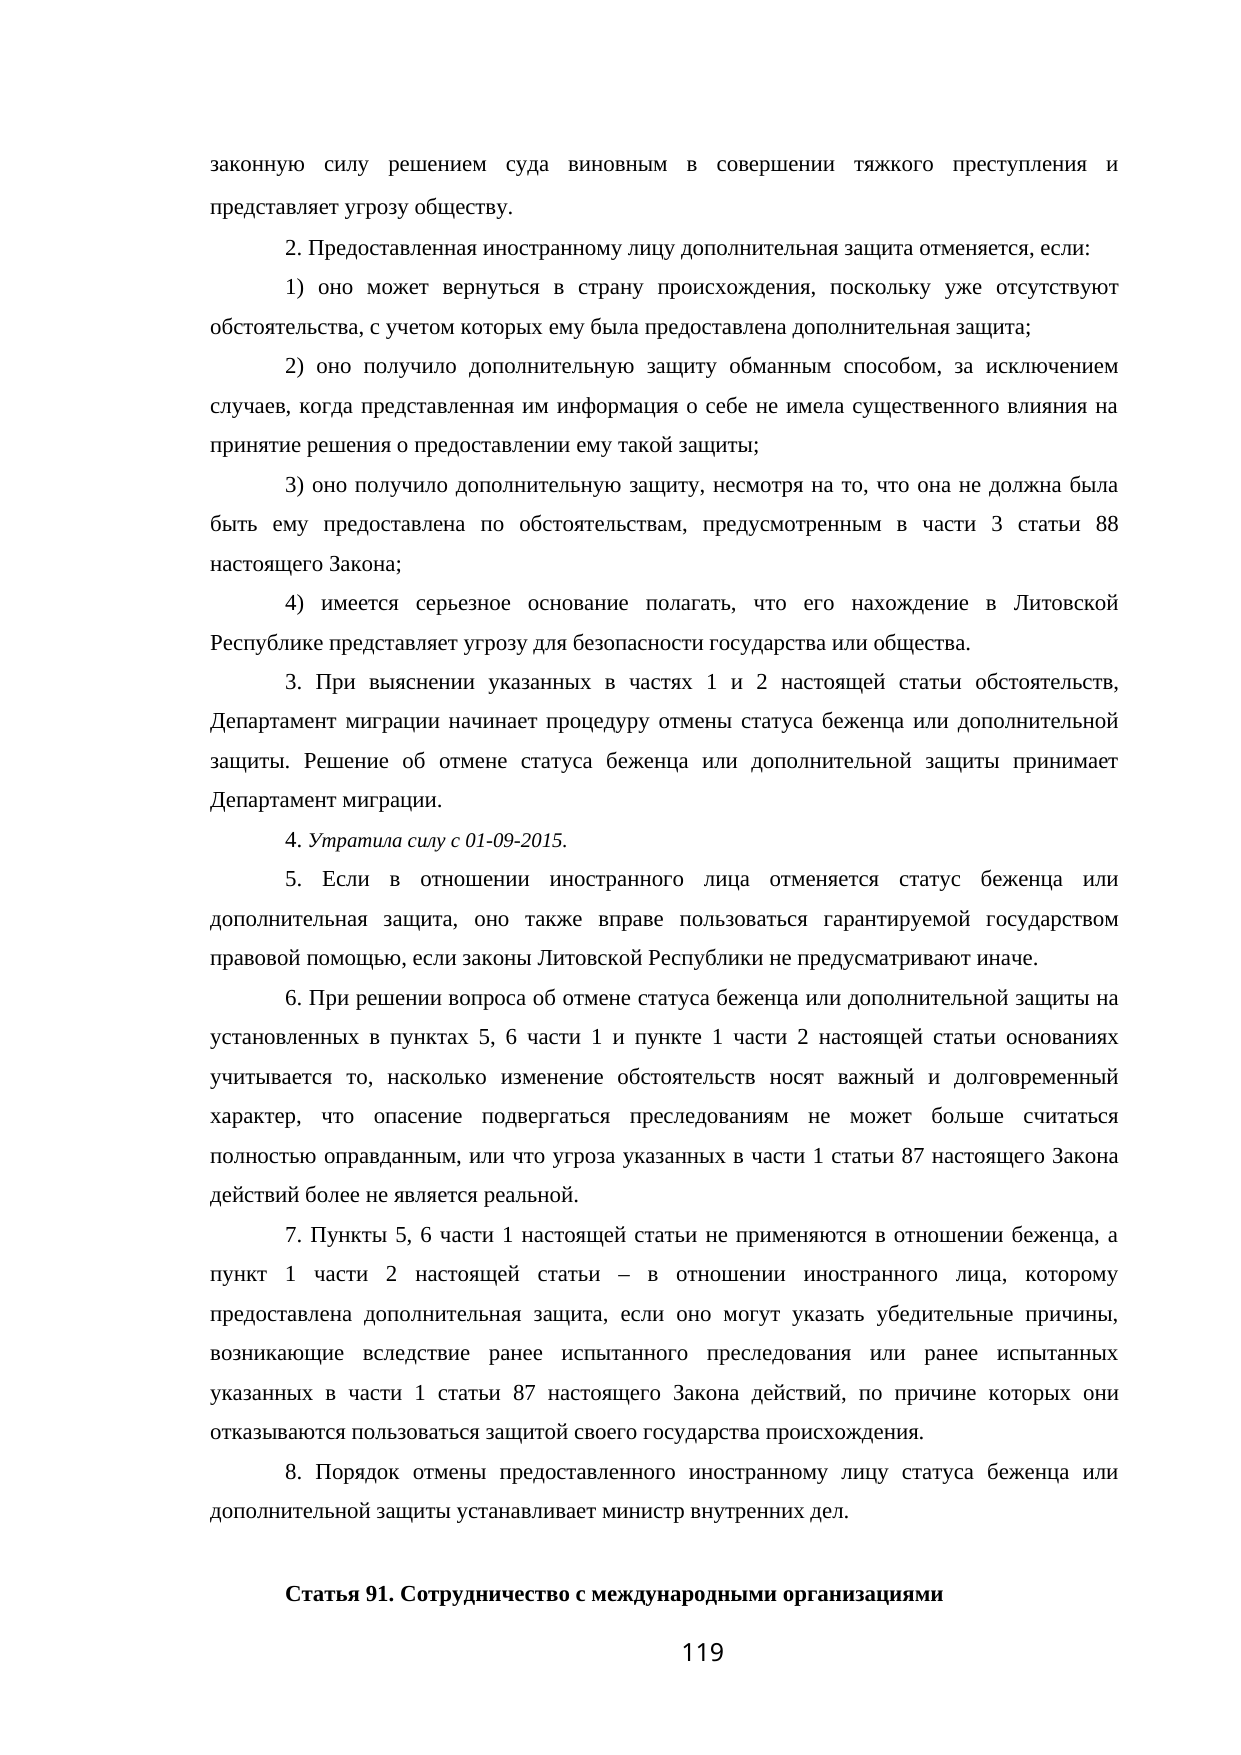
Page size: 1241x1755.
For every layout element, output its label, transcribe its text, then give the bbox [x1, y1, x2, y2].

text 4. Утратила силу с 01-09-2015. [210, 826, 1120, 852]
text 2) оно получило дополнительную защиту обманным способом, за исключением случаев, когда представленная им информация о себе не имела существенного влияния на принятие решения о предоставлении ему такой защиты; [210, 352, 1120, 458]
text Статья 91. Сотрудничество с международными организациями [210, 1580, 1120, 1606]
text 5. Если в отношении иностранного лица отменяется статус беженца или дополнительная защита, оно также вправе пользоваться гарантируемой государством правовой помощью, если законы Литовской Республики не предусматривают иначе. [210, 866, 1120, 971]
text 6. При решении вопроса об отмене статуса беженца или дополнительной защиты на установленных в пунктах 5, 6 части 1 и пункте 1 части 2 настоящей статьи основаниях учитывается то, насколько изменение обстоятельств носят важный и долговременный характер, что опасение подвергаться преследованиям не может больше считаться полностью оправданным, или что угроза указанных в части 1 статьи 87 настоящего Закона действий более не является реальной. [210, 984, 1120, 1208]
text 2. Предоставленная иностранному лицу дополнительная защита отменяется, если: [210, 234, 1120, 260]
text 8. Порядок отмены предоставленного иностранному лицу статуса беженца или дополнительной защиты устанавливает министр внутренних дел. [210, 1458, 1120, 1523]
text 7. Пункты 5, 6 части 1 настоящей статьи не применяются в отношении беженца, а пункт 1 части 2 настоящей статьи – в отношении иностранного лица, которому предоставлена дополнительная защита, если оно могут указать убедительные причины, возникающие вследствие ранее испытанного преследования или ранее испытанных указанных в части 1 статьи 87 настоящего Закона действий, по причине которых они отказываются пользоваться защитой своего государства происхождения. [210, 1221, 1120, 1444]
text 3) оно получило дополнительную защиту, несмотря на то, что она не должна была быть ему предоставлена по обстоятельствам, предусмотренным в части 3 статьи 88 настоящего Закона; [210, 471, 1120, 576]
text законную силу решением суда виновным в совершении тяжкого преступления и представляет угрозу обществу. [210, 150, 1120, 219]
text 3. При выяснении указанных в частях 1 и 2 настоящей статьи обстоятельств, Департамент миграции начинает процедуру отмены статуса беженца или дополнительной защиты. Решение об отмене статуса беженца или дополнительной защиты принимает Департамент миграции. [210, 668, 1120, 813]
text 1) оно может вернуться в страну происхождения, поскольку уже отсутствуют обстоятельства, с учетом которых ему была предоставлена дополнительная защита; [210, 273, 1120, 339]
text 4) имеется серьезное основание полагать, что его нахождение в Литовской Республике представляет угрозу для безопасности государства или общества. [210, 589, 1120, 655]
